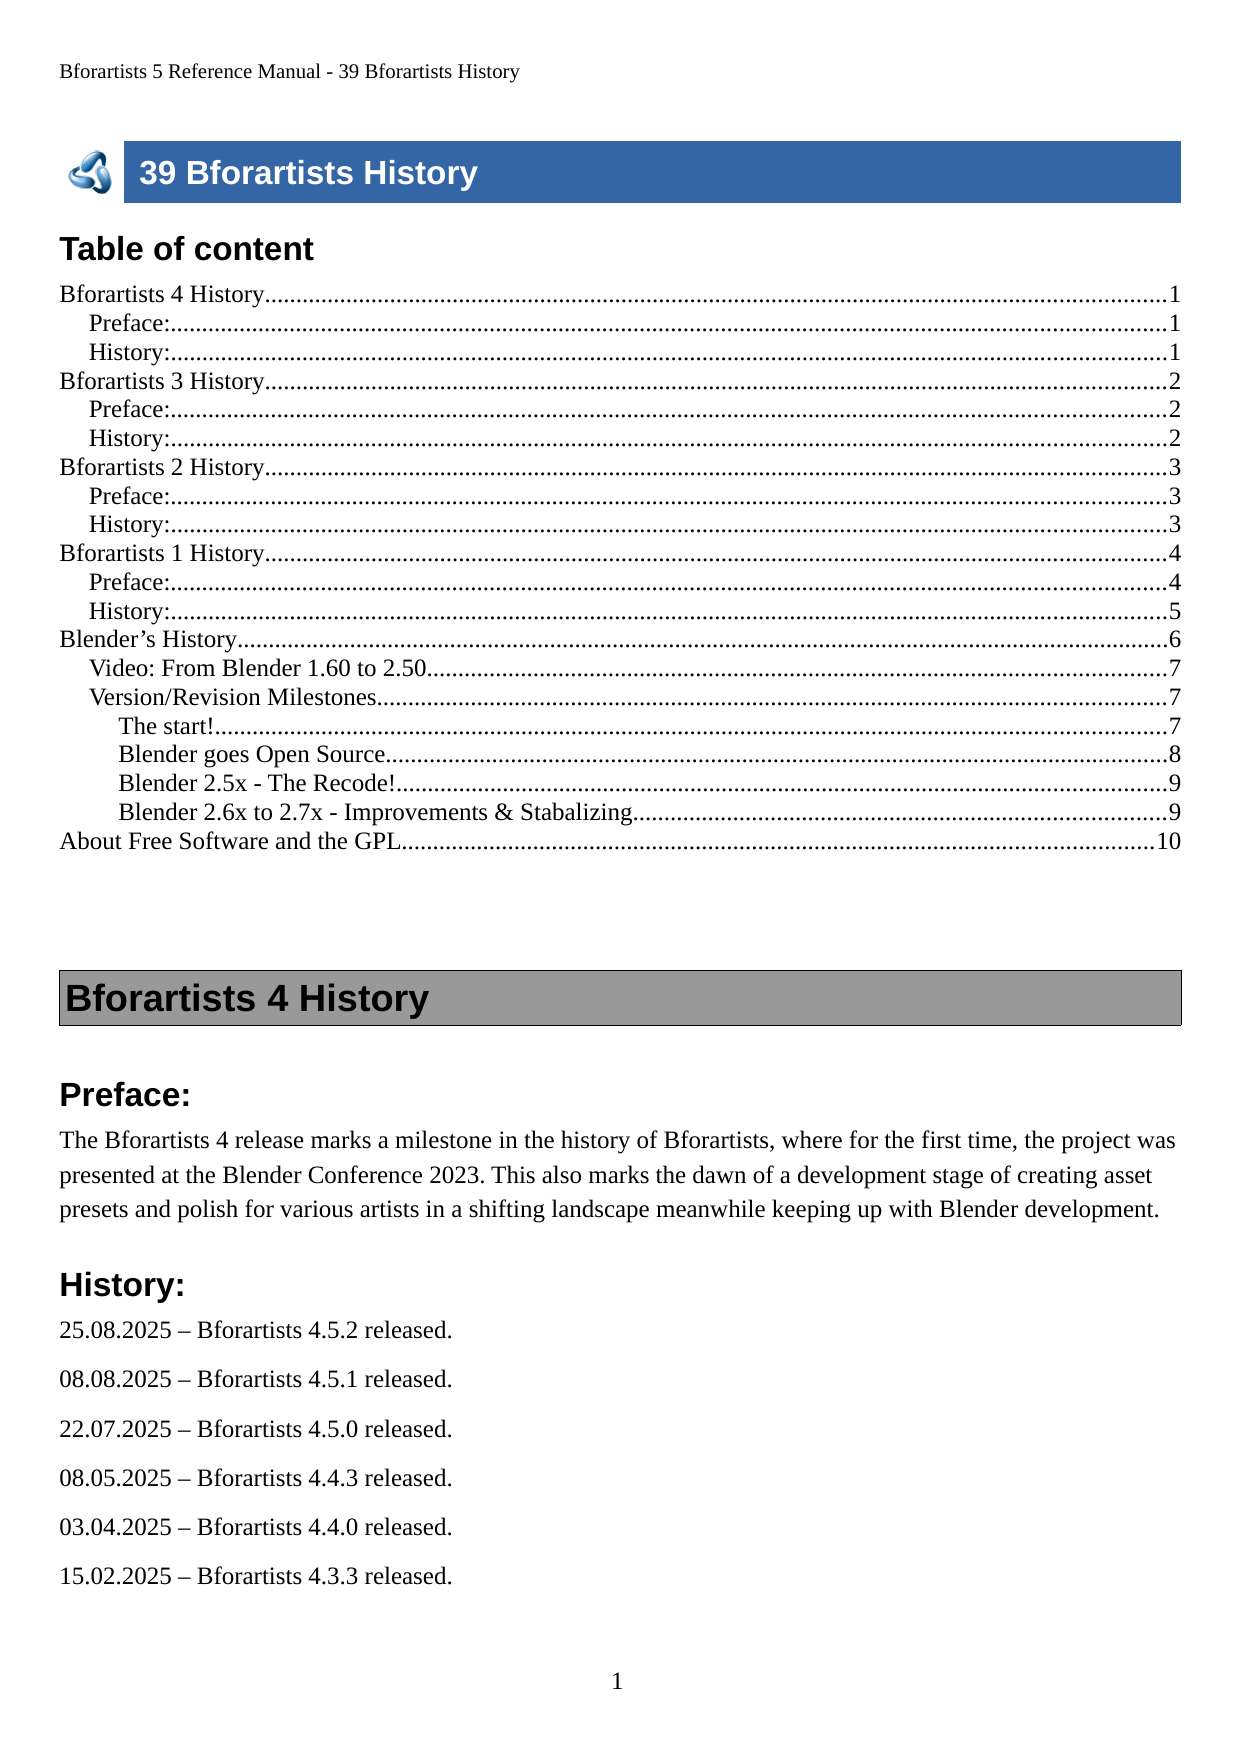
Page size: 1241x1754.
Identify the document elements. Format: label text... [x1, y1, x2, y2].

text 08.08.2025 – Bforartists 4.5.1 released. [59, 1364, 1181, 1393]
text Preface: 3 [88, 481, 1181, 509]
text Version/Revision Milestones 7 [88, 682, 1181, 711]
picture [65, 147, 114, 197]
text Blender goes Open Source 8 [118, 739, 1181, 768]
text Bforartists 2 History 3 [59, 452, 1181, 481]
text 03.04.2025 – Bforartists 4.4.0 released. [59, 1512, 1181, 1541]
text History: 5 [88, 596, 1181, 624]
table_header [59, 141, 124, 203]
text Blender 2.6x to 2.7x - Improvements & Stabalizing 9 [118, 797, 1181, 826]
text Video: From Blender 1.60 to 2.50 7 [88, 653, 1181, 682]
subtitle Preface: [59, 1074, 1181, 1113]
subtitle History: [59, 1264, 1181, 1303]
text Preface: 4 [88, 567, 1181, 596]
text 15.02.2025 – Bforartists 4.3.3 released. [59, 1561, 1181, 1589]
text The Bforartists 4 release marks a milestone in the history of Bforartists, where for the first time, the project was presented at the Blender Conference 2023. This also marks the dawn of a development stage of creating asset presets and polish for various artists in a shifting landscape meanwhile keeping up with Blender development. [59, 1126, 1181, 1223]
text 22.07.2025 – Bforartists 4.5.0 released. [59, 1414, 1181, 1442]
text 08.05.2025 – Bforartists 4.4.3 released. [59, 1463, 1181, 1491]
text Preface: 2 [88, 394, 1181, 423]
text History: 3 [88, 509, 1181, 538]
text Bforartists 4 History 1 [59, 279, 1181, 308]
text Blender’s History 6 [59, 624, 1181, 653]
table_header Bforartists 4 History [60, 971, 1181, 1025]
text 25.08.2025 – Bforartists 4.5.2 released. [59, 1316, 1181, 1344]
text Blender 2.5x - The Recode! 9 [118, 768, 1181, 797]
text Bforartists 1 History 4 [59, 538, 1181, 567]
text The start! 7 [118, 711, 1181, 739]
text About Free Software and the GPL 10 [59, 826, 1181, 854]
table_header 39 Bforartists History [124, 141, 1181, 203]
text History: 2 [88, 423, 1181, 452]
text History: 1 [88, 337, 1181, 366]
subtitle Table of content [59, 228, 1181, 267]
text Preface: 1 [88, 308, 1181, 337]
text Bforartists 3 History 2 [59, 366, 1181, 394]
